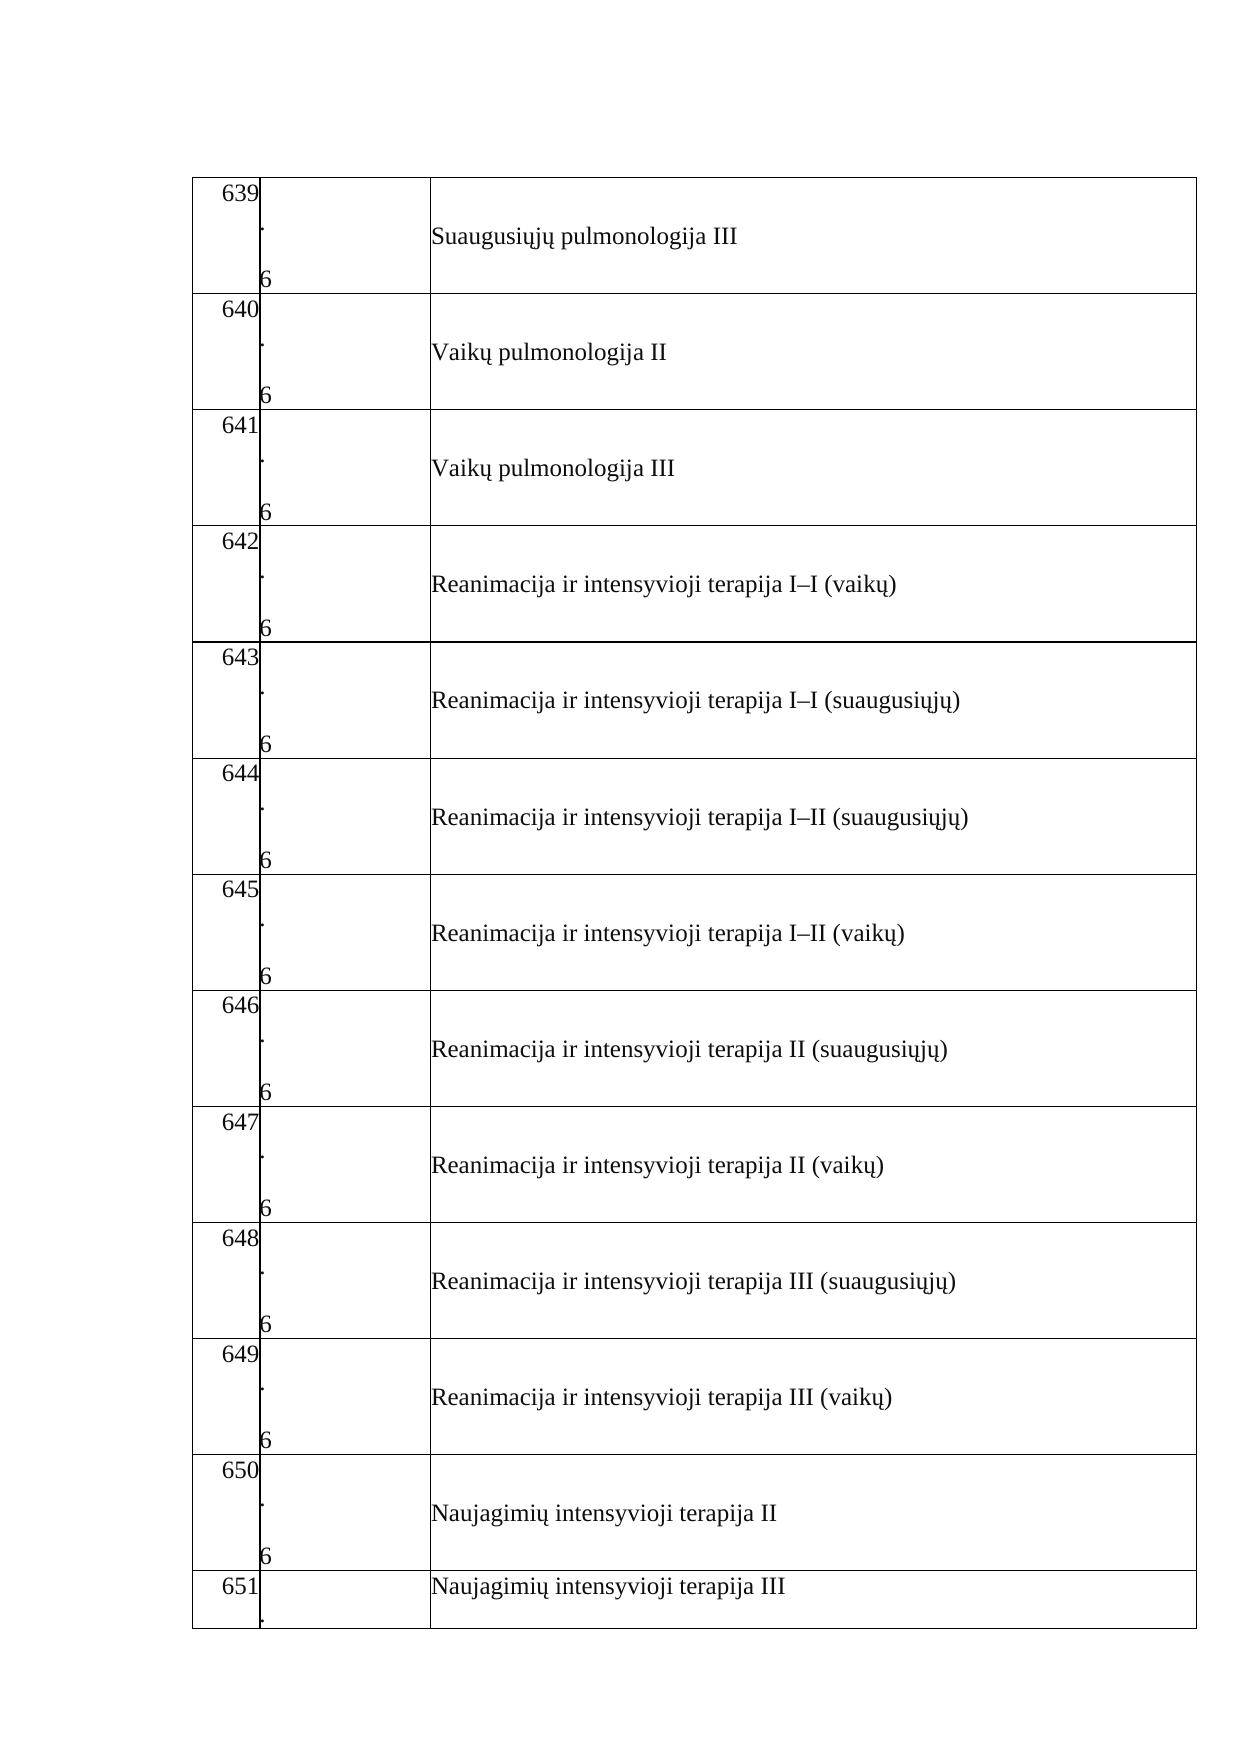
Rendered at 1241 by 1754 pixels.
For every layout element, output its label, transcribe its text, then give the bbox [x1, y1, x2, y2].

table_cell 651. 6 [193, 1571, 259, 1628]
table_cell [261, 410, 430, 525]
table_cell [261, 1455, 430, 1570]
table_cell [261, 875, 430, 989]
table_cell Naujagimių intensyvioji terapija II [431, 1455, 1196, 1570]
table_cell Reanimacija ir intensyvioji terapija III (suaugusiųjų) [431, 1223, 1196, 1338]
table_cell 641. 6 [193, 410, 259, 525]
table_cell Vaikų pulmonologija II [431, 294, 1196, 409]
table_cell 647. 6 [193, 1107, 259, 1222]
table_cell [261, 1339, 430, 1454]
table_cell Vaikų pulmonologija III [431, 410, 1196, 525]
table_cell [261, 1223, 430, 1338]
table_cell [261, 759, 430, 873]
table_cell Reanimacija ir intensyvioji terapija I–I (suaugusiųjų) [431, 643, 1196, 757]
table_cell Reanimacija ir intensyvioji terapija II (vaikų) [431, 1107, 1196, 1222]
table_cell Reanimacija ir intensyvioji terapija III (vaikų) [431, 1339, 1196, 1454]
table_cell Reanimacija ir intensyvioji terapija I–I (vaikų) [431, 526, 1196, 641]
table_cell 646. 6 [193, 991, 259, 1106]
table_cell 650. 6 [193, 1455, 259, 1570]
table_cell 645. 6 [193, 875, 259, 989]
table_cell [261, 1107, 430, 1222]
table_cell Reanimacija ir intensyvioji terapija II (suaugusiųjų) [431, 991, 1196, 1106]
table_cell 644. 6 [193, 759, 259, 873]
table_cell Suaugusiųjų pulmonologija III [431, 178, 1196, 293]
table_cell [261, 294, 430, 409]
table_cell 649. 6 [193, 1339, 259, 1454]
table_cell 639. 6 [193, 178, 259, 293]
table_cell 642. 6 [193, 526, 259, 641]
table_cell [261, 178, 430, 293]
table_cell Naujagimių intensyvioji terapija III [431, 1571, 1196, 1628]
table_cell 648. 6 [193, 1223, 259, 1338]
table_cell [261, 1571, 430, 1628]
table_cell [261, 643, 430, 757]
table_cell Reanimacija ir intensyvioji terapija I–II (vaikų) [431, 875, 1196, 989]
table_cell [261, 991, 430, 1106]
table_cell 640. 6 [193, 294, 259, 409]
table_cell 643. 6 [193, 643, 259, 757]
table_cell Reanimacija ir intensyvioji terapija I–II (suaugusiųjų) [431, 759, 1196, 873]
table_cell [261, 526, 430, 641]
